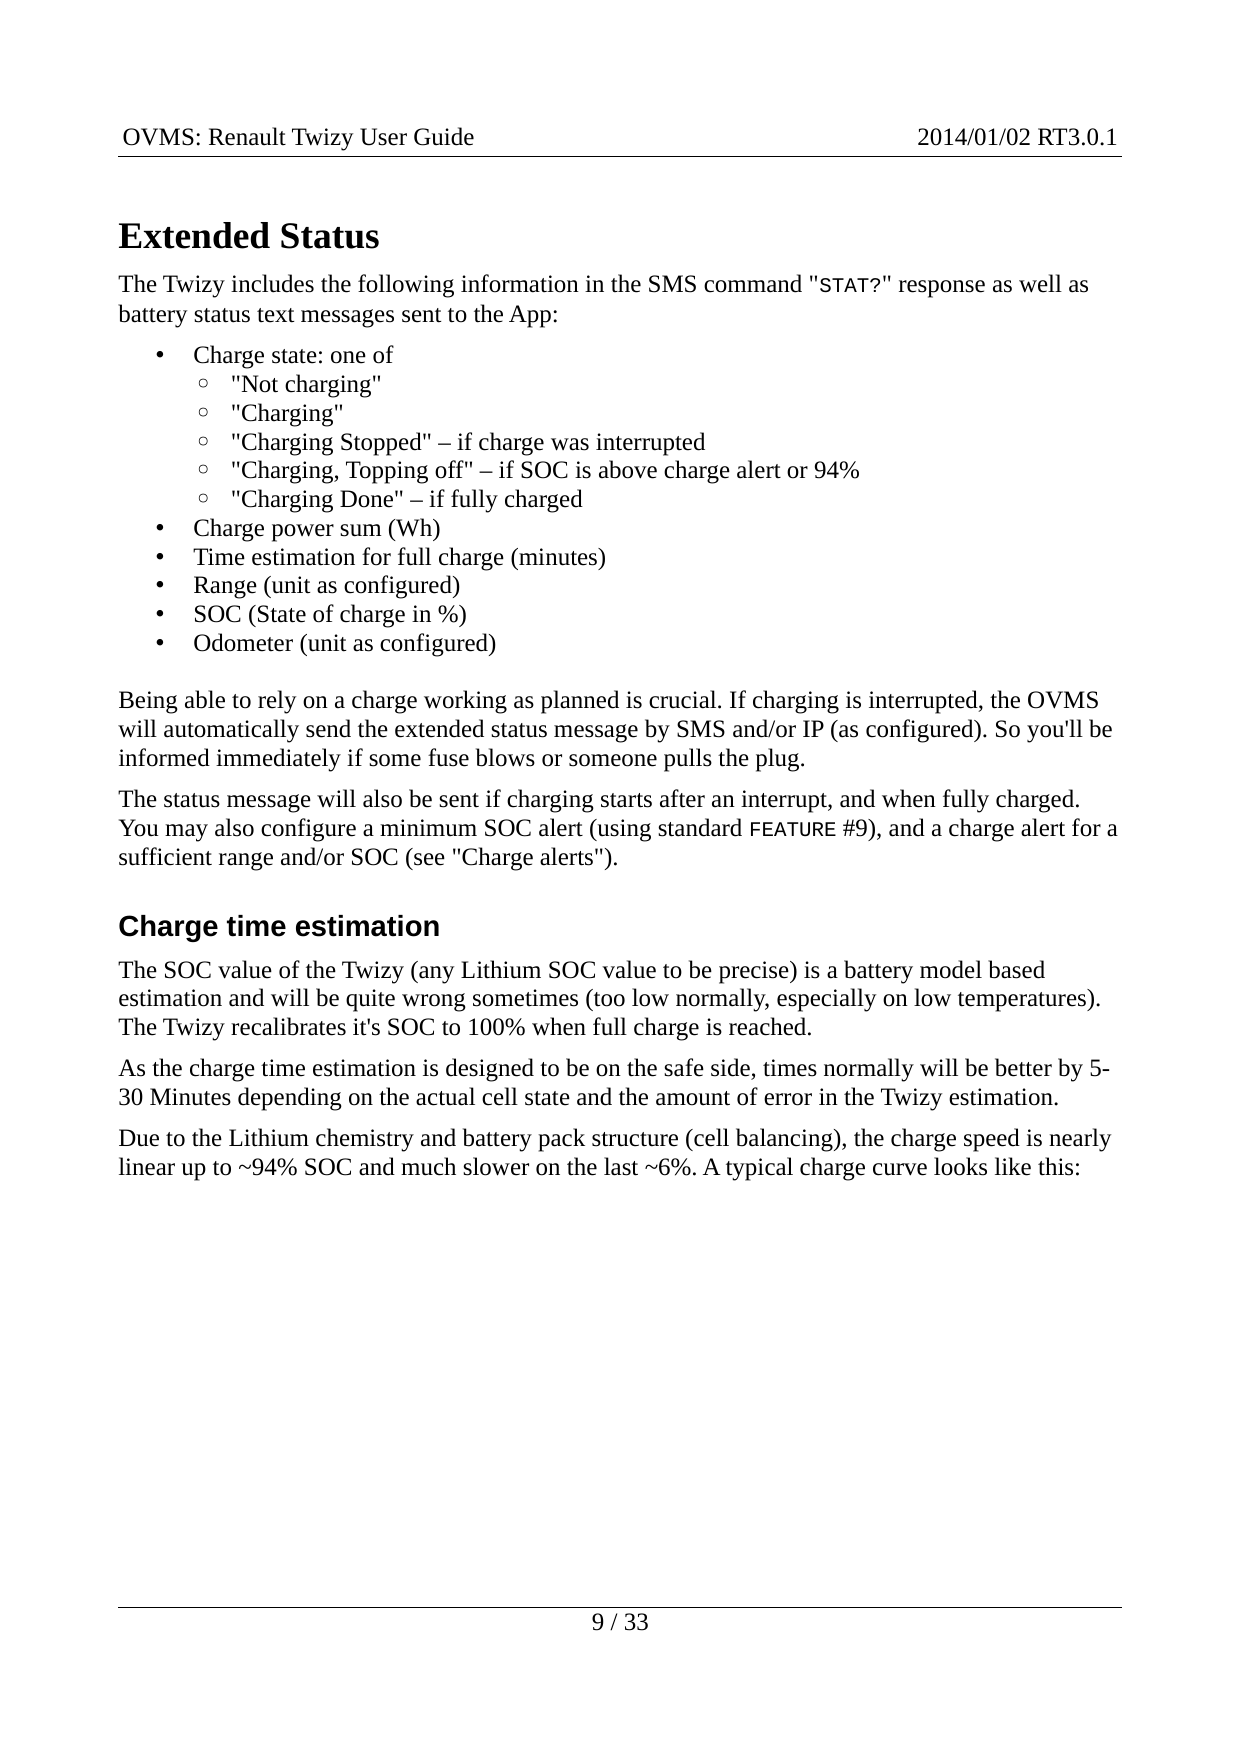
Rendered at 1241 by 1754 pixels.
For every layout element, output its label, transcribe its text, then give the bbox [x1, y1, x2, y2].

list Charge power sum (Wh) [156, 513, 1122, 542]
list Charge state: one of [156, 340, 1122, 369]
text Due to the Lithium chemistry and battery pack structure (cell balancing), the charge speed is nearly linear up to ~94% SOC and much slower on the last ~6%. A typical charge curve looks like this: [118, 1123, 1122, 1181]
list "Charging Done" – if fully charged [193, 484, 1122, 513]
subtitle Charge time estimation [118, 909, 1122, 942]
list SOC (State of charge in %) [156, 599, 1122, 628]
list Time estimation for full charge (minutes) [156, 542, 1122, 570]
list "Charging, Topping off" – if SOC is above charge alert or 94% [193, 455, 1122, 484]
list Range (unit as configured) [156, 570, 1122, 599]
list "Not charging" [193, 369, 1122, 398]
text As the charge time estimation is designed to be on the safe side, times normally will be better by 5-30 Minutes depending on the actual cell state and the amount of error in the Twizy estimation. [118, 1053, 1122, 1111]
list "Charging Stopped" – if charge was interrupted [193, 427, 1122, 455]
text The Twizy includes the following information in the SMS command "STAT?" response as well as battery status text messages sent to the App: [118, 269, 1122, 328]
text Being able to rely on a charge working as planned is crucial. If charging is interrupted, the OVMS will automatically send the extended status message by SMS and/or IP (as configured). So you'll be informed immediately if some fuse blows or someone pulls the plug. [118, 685, 1122, 772]
list "Charging" [193, 398, 1122, 427]
text The status message will also be sent if charging starts after an interrupt, and when fully charged. You may also configure a minimum SOC alert (using standard FEATURE #9), and a charge alert for a sufficient range and/or SOC (see "Charge alerts"). [118, 784, 1122, 871]
subtitle Extended Status [118, 214, 1122, 257]
list Odometer (unit as configured) [156, 628, 1122, 657]
text The SOC value of the Twizy (any Lithium SOC value to be precise) is a battery model based estimation and will be quite wrong sometimes (too low normally, especially on low temperatures). The Twizy recalibrates it's SOC to 100% when full charge is reached. [118, 955, 1122, 1041]
